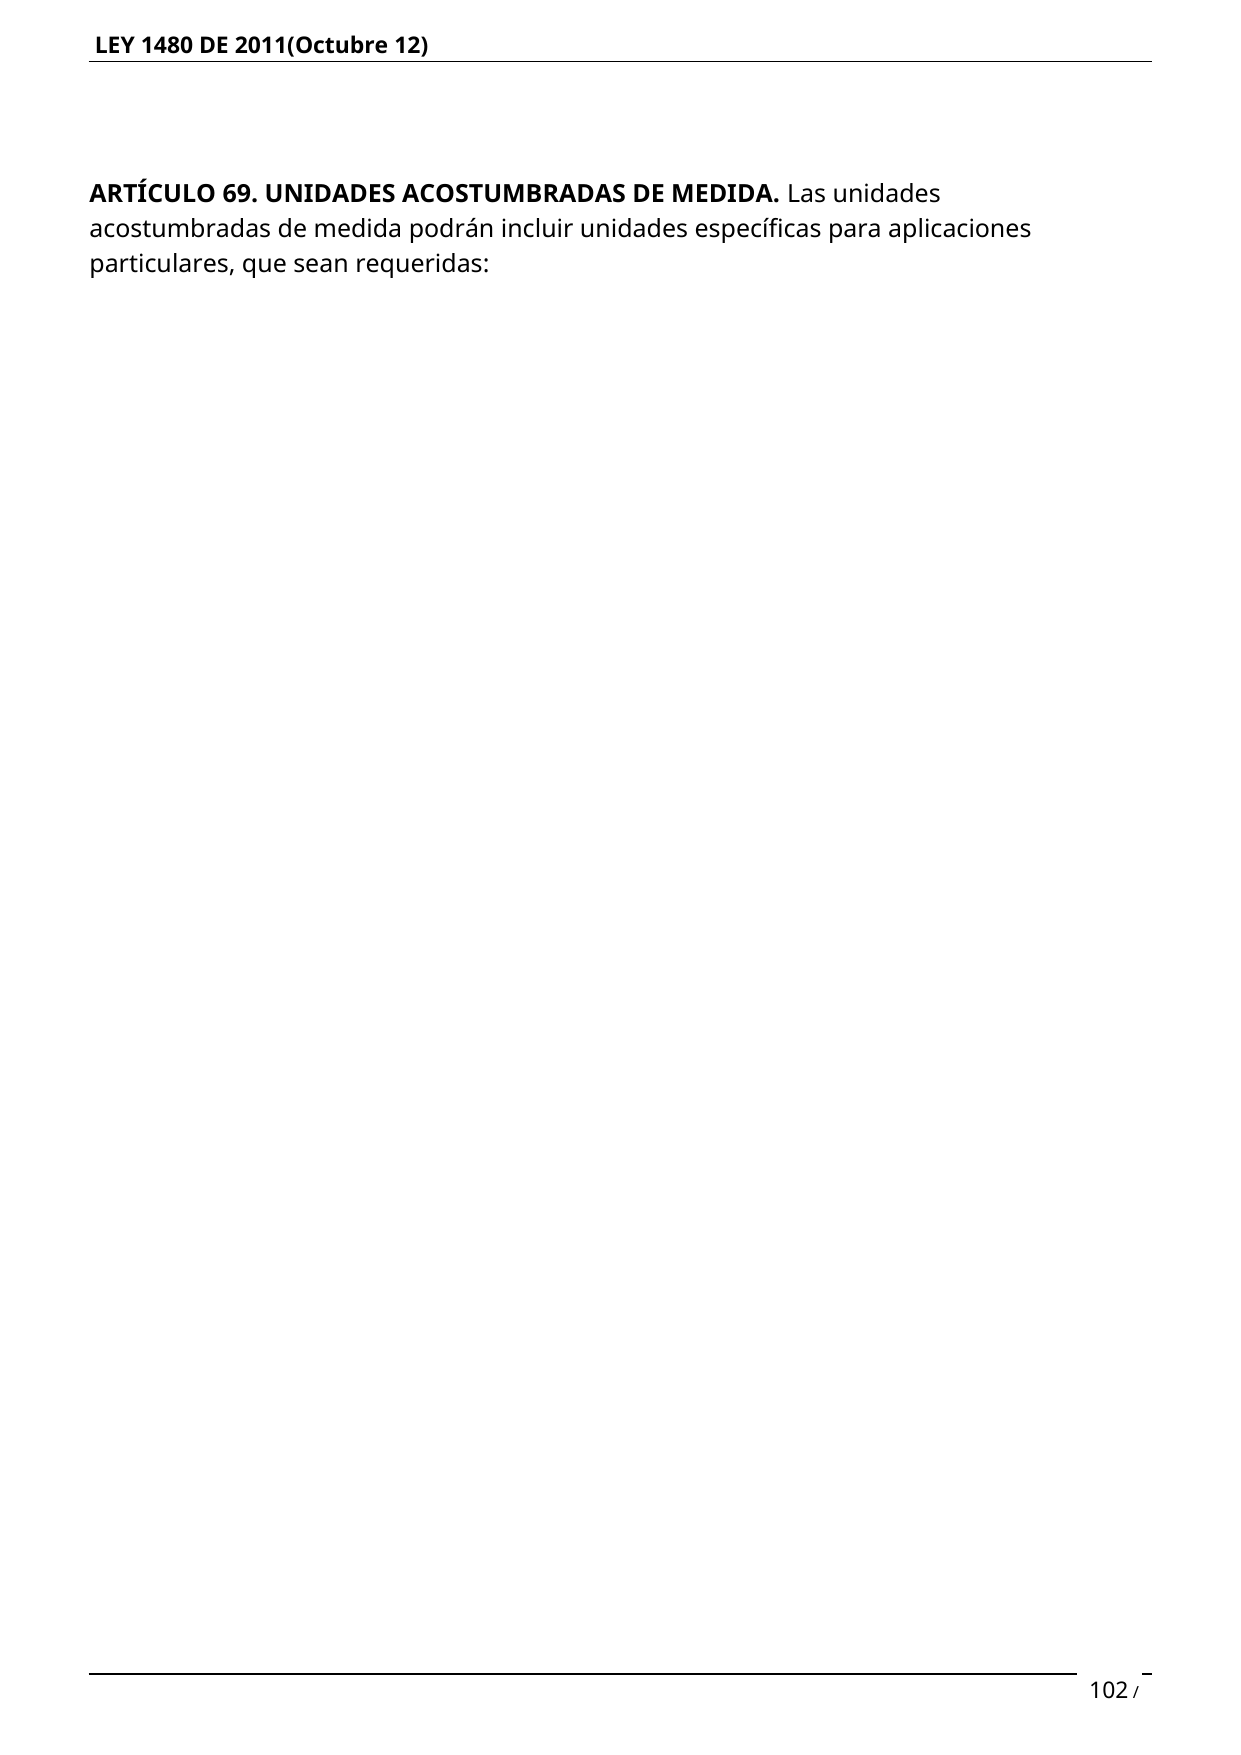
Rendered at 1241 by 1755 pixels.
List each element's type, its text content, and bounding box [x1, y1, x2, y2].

text ARTÍCULO 69. UNIDADES ACOSTUMBRADAS DE MEDIDA. Las unidades acostumbradas de medida podrán incluir unidades específicas para aplicaciones particulares, que sean requeridas: [89, 176, 1127, 280]
